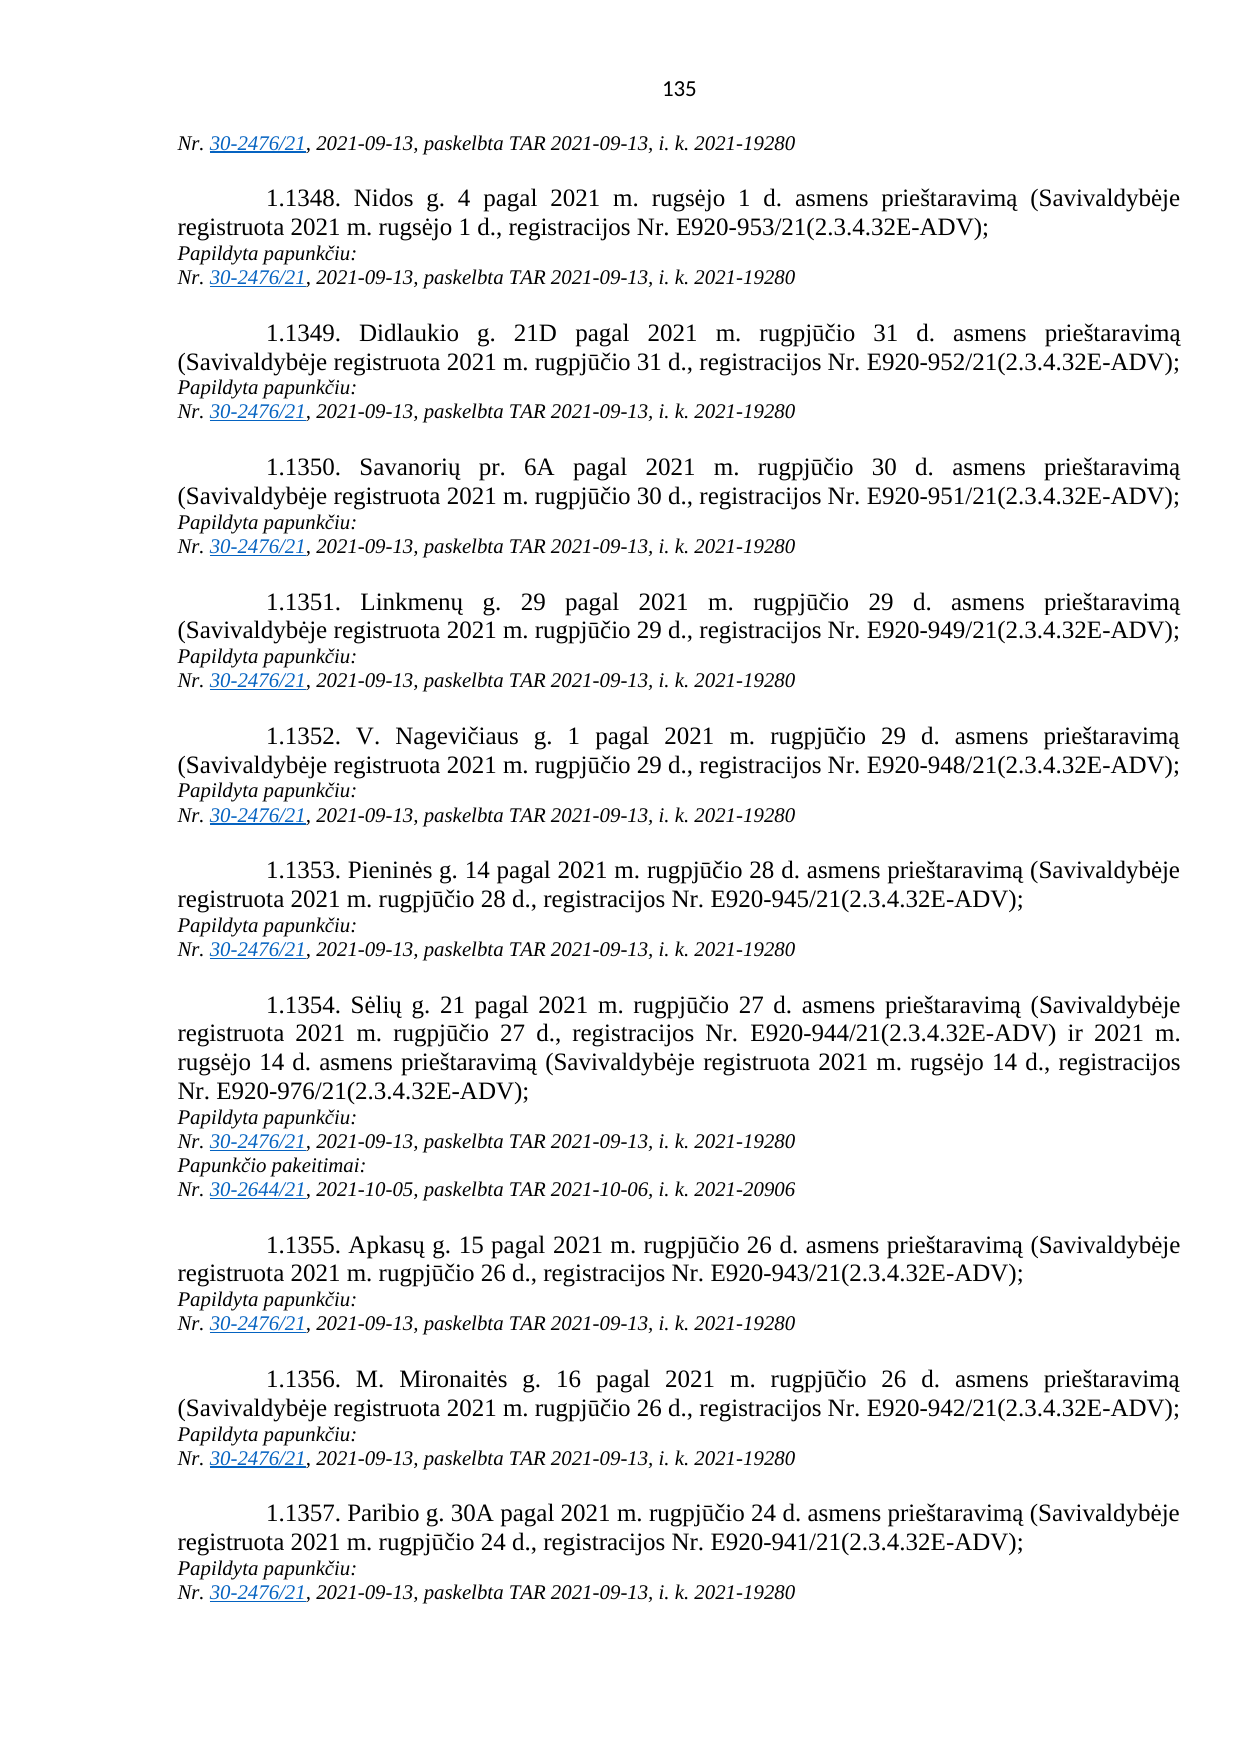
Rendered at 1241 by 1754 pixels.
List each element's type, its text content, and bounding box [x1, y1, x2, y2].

text Nr. 30-2476/21, 2021-09-13, paskelbta TAR 2021-09-13, i. k. 2021-19280 [177, 1311, 1181, 1335]
text 1.1357. Paribio g. 30A pagal 2021 m. rugpjūčio 24 d. asmens prieštaravimą (Savivaldybėje registruota 2021 m. rugpjūčio 24 d., registracijos Nr. E920-941/21(2.3.4.32E-ADV); [177, 1498, 1181, 1556]
text 1.1350. Savanorių pr. 6A pagal 2021 m. rugpjūčio 30 d. asmens prieštaravimą (Savivaldybėje registruota 2021 m. rugpjūčio 30 d., registracijos Nr. E920-951/21(2.3.4.32E-ADV); [177, 452, 1181, 510]
text Nr. 30-2476/21, 2021-09-13, paskelbta TAR 2021-09-13, i. k. 2021-19280 [177, 1129, 1181, 1153]
text Papildyta papunkčiu: [177, 510, 1181, 534]
text Papildyta papunkčiu: [177, 375, 1181, 399]
text Papildyta papunkčiu: [177, 1422, 1181, 1446]
text 1.1348. Nidos g. 4 pagal 2021 m. rugsėjo 1 d. asmens prieštaravimą (Savivaldybėje registruota 2021 m. rugsėjo 1 d., registracijos Nr. E920-953/21(2.3.4.32E-ADV); [177, 183, 1181, 241]
text Nr. 30-2476/21, 2021-09-13, paskelbta TAR 2021-09-13, i. k. 2021-19280 [177, 1580, 1181, 1604]
text Nr. 30-2476/21, 2021-09-13, paskelbta TAR 2021-09-13, i. k. 2021-19280 [177, 937, 1181, 961]
text Papildyta papunkčiu: [177, 913, 1181, 937]
text Papildyta papunkčiu: [177, 644, 1181, 668]
text Papildyta papunkčiu: [177, 1105, 1181, 1129]
text Nr. 30-2644/21, 2021-10-05, paskelbta TAR 2021-10-06, i. k. 2021-20906 [177, 1177, 1181, 1201]
text Nr. 30-2476/21, 2021-09-13, paskelbta TAR 2021-09-13, i. k. 2021-19280 [177, 534, 1181, 558]
text 1.1352. V. Nagevičiaus g. 1 pagal 2021 m. rugpjūčio 29 d. asmens prieštaravimą (Savivaldybėje registruota 2021 m. rugpjūčio 29 d., registracijos Nr. E920-948/21(2.3.4.32E-ADV); [177, 721, 1181, 778]
text Papildyta papunkčiu: [177, 1287, 1181, 1311]
text 1.1355. Apkasų g. 15 pagal 2021 m. rugpjūčio 26 d. asmens prieštaravimą (Savivaldybėje registruota 2021 m. rugpjūčio 26 d., registracijos Nr. E920-943/21(2.3.4.32E-ADV); [177, 1230, 1181, 1287]
text Nr. 30-2476/21, 2021-09-13, paskelbta TAR 2021-09-13, i. k. 2021-19280 [177, 802, 1181, 827]
text Papildyta papunkčiu: [177, 241, 1181, 265]
text Nr. 30-2476/21, 2021-09-13, paskelbta TAR 2021-09-13, i. k. 2021-19280 [177, 1446, 1181, 1470]
text 1.1351. Linkmenų g. 29 pagal 2021 m. rugpjūčio 29 d. asmens prieštaravimą (Savivaldybėje registruota 2021 m. rugpjūčio 29 d., registracijos Nr. E920-949/21(2.3.4.32E-ADV); [177, 587, 1181, 644]
text Nr. 30-2476/21, 2021-09-13, paskelbta TAR 2021-09-13, i. k. 2021-19280 [177, 131, 1181, 155]
text 1.1354. Sėlių g. 21 pagal 2021 m. rugpjūčio 27 d. asmens prieštaravimą (Savivaldybėje registruota 2021 m. rugpjūčio 27 d., registracijos Nr. E920-944/21(2.3.4.32E-ADV) ir 2021 m. rugsėjo 14 d. asmens prieštaravimą (Savivaldybėje registruota 2021 m. rugsėjo 14 d., registracijos Nr. E920-976/21(2.3.4.32E-ADV); [177, 990, 1181, 1105]
text Papildyta papunkčiu: [177, 1556, 1181, 1580]
text Papunkčio pakeitimai: [177, 1153, 1181, 1177]
text Nr. 30-2476/21, 2021-09-13, paskelbta TAR 2021-09-13, i. k. 2021-19280 [177, 399, 1181, 423]
text 1.1356. M. Mironaitės g. 16 pagal 2021 m. rugpjūčio 26 d. asmens prieštaravimą (Savivaldybėje registruota 2021 m. rugpjūčio 26 d., registracijos Nr. E920-942/21(2.3.4.32E-ADV); [177, 1364, 1181, 1422]
text 1.1349. Didlaukio g. 21D pagal 2021 m. rugpjūčio 31 d. asmens prieštaravimą (Savivaldybėje registruota 2021 m. rugpjūčio 31 d., registracijos Nr. E920-952/21(2.3.4.32E-ADV); [177, 318, 1181, 375]
text Nr. 30-2476/21, 2021-09-13, paskelbta TAR 2021-09-13, i. k. 2021-19280 [177, 668, 1181, 692]
text Papildyta papunkčiu: [177, 778, 1181, 802]
text Nr. 30-2476/21, 2021-09-13, paskelbta TAR 2021-09-13, i. k. 2021-19280 [177, 265, 1181, 289]
text 1.1353. Pieninės g. 14 pagal 2021 m. rugpjūčio 28 d. asmens prieštaravimą (Savivaldybėje registruota 2021 m. rugpjūčio 28 d., registracijos Nr. E920-945/21(2.3.4.32E-ADV); [177, 855, 1181, 913]
